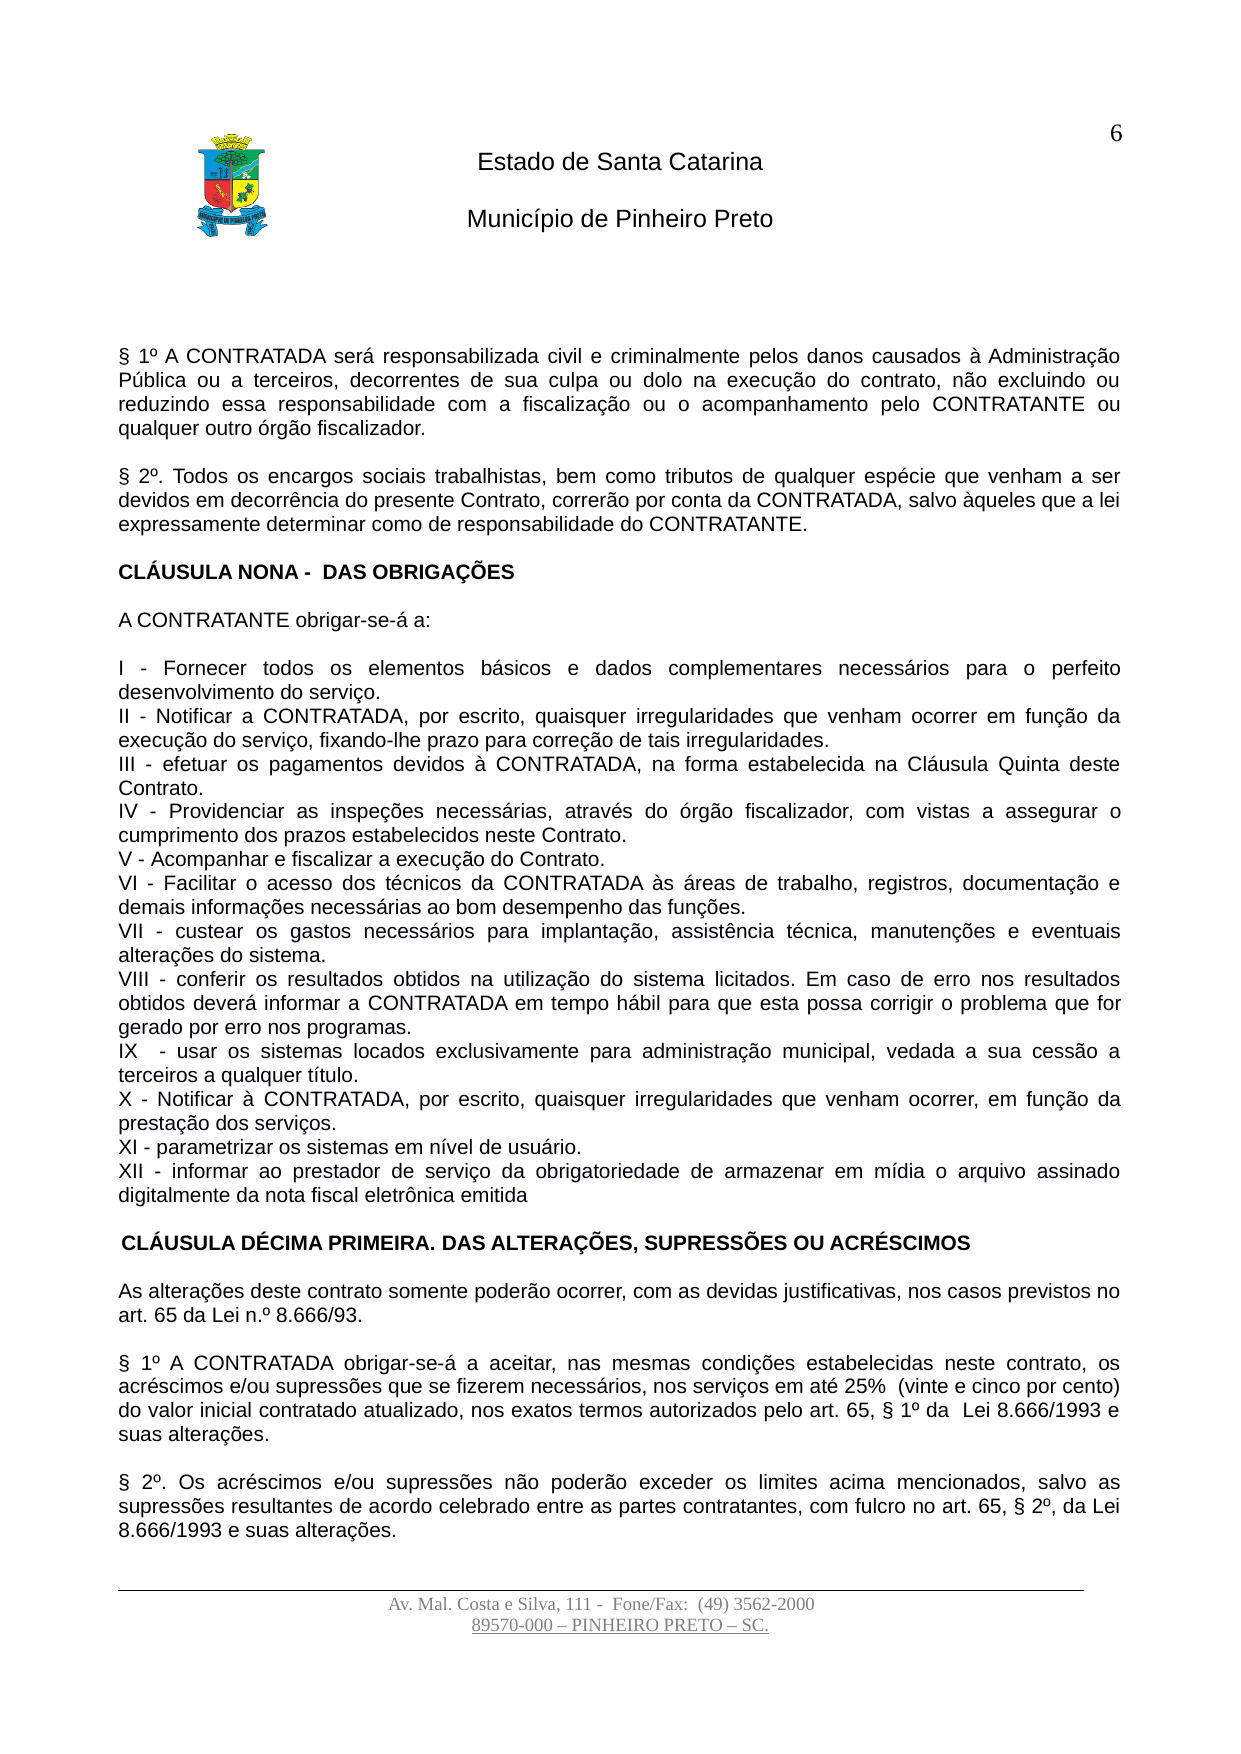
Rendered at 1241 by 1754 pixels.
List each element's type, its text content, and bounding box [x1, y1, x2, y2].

text X - Notificar à CONTRATADA, por escrito, quaisquer irregularidades que venham ocorrer, em função da prestação dos serviços. [118, 1087, 1122, 1135]
text I - Fornecer todos os elementos básicos e dados complementares necessários para o perfeito desenvolvimento do serviço. [118, 656, 1122, 703]
text CLÁUSULA DÉCIMA PRIMEIRA. DAS ALTERAÇÕES, SUPRESSÕES OU ACRÉSCIMOS [118, 1231, 1122, 1254]
text VII - custear os gastos necessários para implantação, assistência técnica, manutenções e eventuais alterações do sistema. [118, 919, 1122, 967]
text § 1º A CONTRATADA será responsabilizada civil e criminalmente pelos danos causados à Administração Pública ou a terceiros, decorrentes de sua culpa ou dolo na execução do contrato, não excluindo ou reduzindo essa responsabilidade com a fiscalização ou o acompanhamento pelo CONTRATANTE ou qualquer outro órgão fiscalizador. [118, 344, 1122, 440]
text V - Acompanhar e fiscalizar a execução do Contrato. [118, 847, 1122, 871]
picture [196, 134, 268, 237]
text § 1º A CONTRATADA obrigar-se-á a aceitar, nas mesmas condições estabelecidas neste contrato, os acréscimos e/ou supressões que se fizerem necessários, nos serviços em até 25% (vinte e cinco por cento) do valor inicial contratado atualizado, nos exatos termos autorizados pelo art. 65, § 1º da Lei 8.666/1993 e suas alterações. [118, 1350, 1122, 1446]
text CLÁUSULA NONA - DAS OBRIGAÇÕES [118, 560, 1122, 584]
text VI - Facilitar o acesso dos técnicos da CONTRATADA às áreas de trabalho, registros, documentação e demais informações necessárias ao bom desempenho das funções. [118, 871, 1122, 919]
text A CONTRATANTE obrigar-se-á a: [118, 608, 1122, 632]
text As alterações deste contrato somente poderão ocorrer, com as devidas justificativas, nos casos previstos no art. 65 da Lei n.º 8.666/93. [118, 1278, 1122, 1326]
text XI - parametrizar os sistemas em nível de usuário. [118, 1135, 1122, 1159]
text § 2º. Todos os encargos sociais trabalhistas, bem como tributos de qualquer espécie que venham a ser devidos em decorrência do presente Contrato, correrão por conta da CONTRATADA, salvo àqueles que a lei expressamente determinar como de responsabilidade do CONTRATANTE. [118, 464, 1122, 536]
picture [231, 218, 241, 222]
text III - efetuar os pagamentos devidos à CONTRATADA, na forma estabelecida na Cláusula Quinta deste Contrato. [118, 751, 1122, 799]
text IX - usar os sistemas locados exclusivamente para administração municipal, vedada a sua cessão a terceiros a qualquer título. [118, 1039, 1122, 1087]
text VIII - conferir os resultados obtidos na utilização do sistema licitados. Em caso de erro nos resultados obtidos deverá informar a CONTRATADA em tempo hábil para que esta possa corrigir o problema que for gerado por erro nos programas. [118, 967, 1122, 1039]
text IV - Providenciar as inspeções necessárias, através do órgão fiscalizador, com vistas a assegurar o cumprimento dos prazos estabelecidos neste Contrato. [118, 799, 1122, 847]
text II - Notificar a CONTRATADA, por escrito, quaisquer irregularidades que venham ocorrer em função da execução do serviço, fixando-lhe prazo para correção de tais irregularidades. [118, 703, 1122, 751]
text XII - informar ao prestador de serviço da obrigatoriedade de armazenar em mídia o arquivo assinado digitalmente da nota fiscal eletrônica emitida [118, 1159, 1122, 1207]
text § 2º. Os acréscimos e/ou supressões não poderão exceder os limites acima mencionados, salvo as supressões resultantes de acordo celebrado entre as partes contratantes, com fulcro no art. 65, § 2º, da Lei 8.666/1993 e suas alterações. [118, 1470, 1122, 1542]
